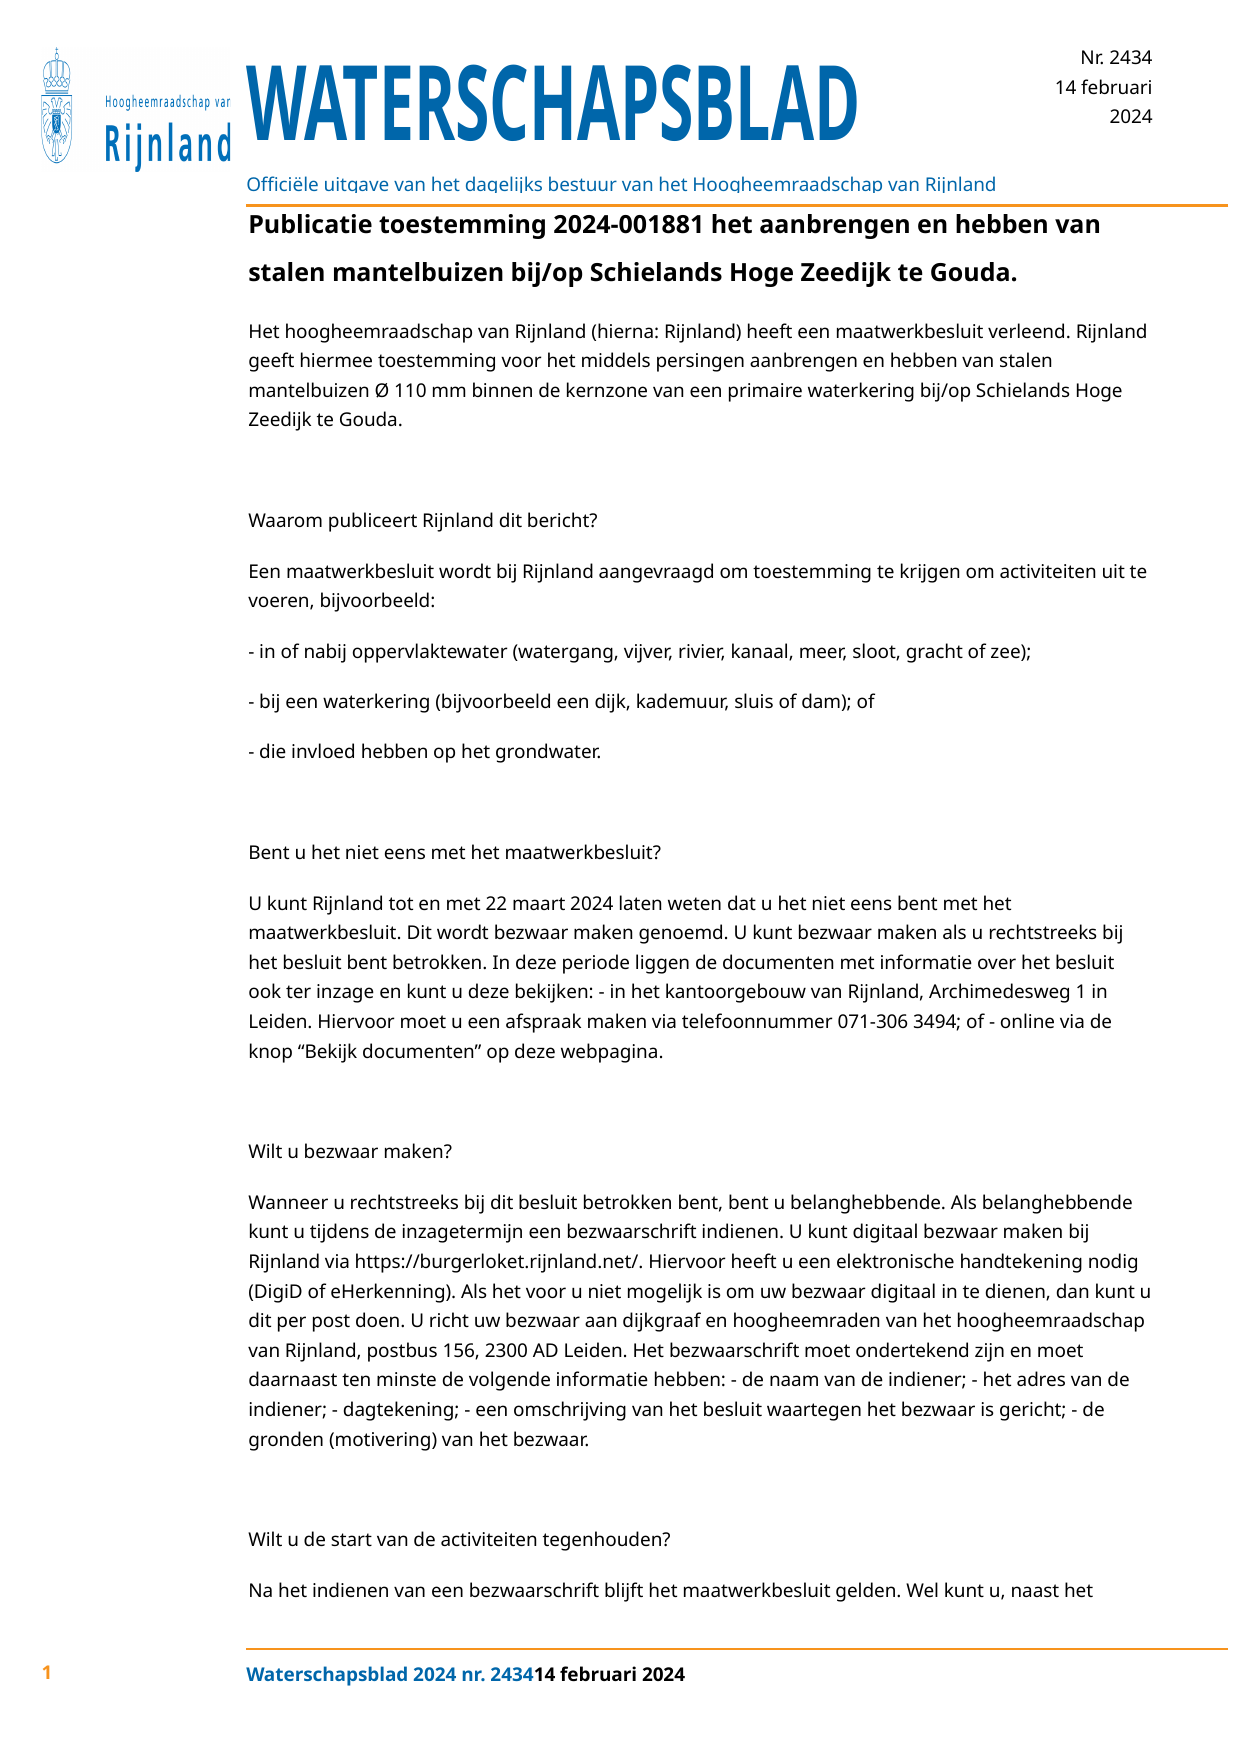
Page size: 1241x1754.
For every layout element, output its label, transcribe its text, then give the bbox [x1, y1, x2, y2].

text - in of nabij oppervlaktewater (watergang, vijver, rivier, kanaal, meer, sloot, gracht of zee); [248, 638, 1152, 664]
text Na het indienen van een bezwaarschrift blijft het maatwerkbesluit gelden. Wel kunt u, naast het [248, 1577, 1152, 1603]
text Waarom publiceert Rijnland dit bericht? [248, 507, 1152, 533]
text - die invloed hebben op het grondwater. [248, 739, 1152, 764]
text U kunt Rijnland tot en met 22 maart 2024 laten weten dat u het niet eens bent met het maatwerkbesluit. Dit wordt bezwaar maken genoemd. U kunt bezwaar maken als u rechtstreeks bij het besluit bent betrokken. In deze periode liggen de documenten met informatie over het besluit ook ter inzage en kunt u deze bekijken: - in het kantoorgebouw van Rijnland, Archimedesweg 1 in Leiden. Hiervoor moet u een afspraak maken via telefoonnummer 071-306 3494; of - online via de knop “Bekijk documenten” op deze webpagina. [248, 890, 1152, 1064]
text Wanneer u rechtstreeks bij dit besluit betrokken bent, bent u belanghebbende. Als belanghebbende kunt u tijdens de inzagetermijn een bezwaarschrift indienen. U kunt digitaal bezwaar maken bij Rijnland via https://burgerloket.rijnland.net/. Hiervoor heeft u een elektronische handtekening nodig (DigiD of eHerkenning). Als het voor u niet mogelijk is om uw bezwaar digitaal in te dienen, dan kunt u dit per post doen. U richt uw bezwaar aan dijkgraaf en hoogheemraden van het hoogheemraadschap van Rijnland, postbus 156, 2300 AD Leiden. Het bezwaarschrift moet ondertekend zijn en moet daarnaast ten minste de volgende informatie hebben: - de naam van de indiener; - het adres van de indiener; - dagtekening; - een omschrijving van het besluit waartegen het bezwaar is gericht; - de gronden (motivering) van het bezwaar. [248, 1189, 1152, 1452]
text Wilt u de start van de activiteiten tegenhouden? [248, 1527, 1152, 1552]
text Bent u het niet eens met het maatwerkbesluit? [248, 839, 1152, 865]
text - bij een waterkering (bijvoorbeeld een dijk, kademuur, sluis of dam); of [248, 688, 1152, 714]
text Wilt u bezwaar maken? [248, 1139, 1152, 1164]
text Een maatwerkbesluit wordt bij Rijnland aangevraagd om toestemming te krijgen om activiteiten uit te voeren, bijvoorbeeld: [248, 558, 1152, 613]
picture [41, 47, 231, 172]
text Het hoogheemraadschap van Rijnland (hierna: Rijnland) heeft een maatwerkbesluit verleend. Rijnland geeft hiermee toestemming voor het middels persingen aanbrengen en hebben van stalen mantelbuizen Ø 110 mm binnen de kernzone van een primaire waterkering bij/op Schielands Hoge Zeedijk te Gouda. [248, 318, 1152, 432]
text Publicatie toestemming 2024-001881 het aanbrengen en hebben van stalen mantelbuizen bij/op Schielands Hoge Zeedijk te Gouda. [248, 207, 1152, 288]
